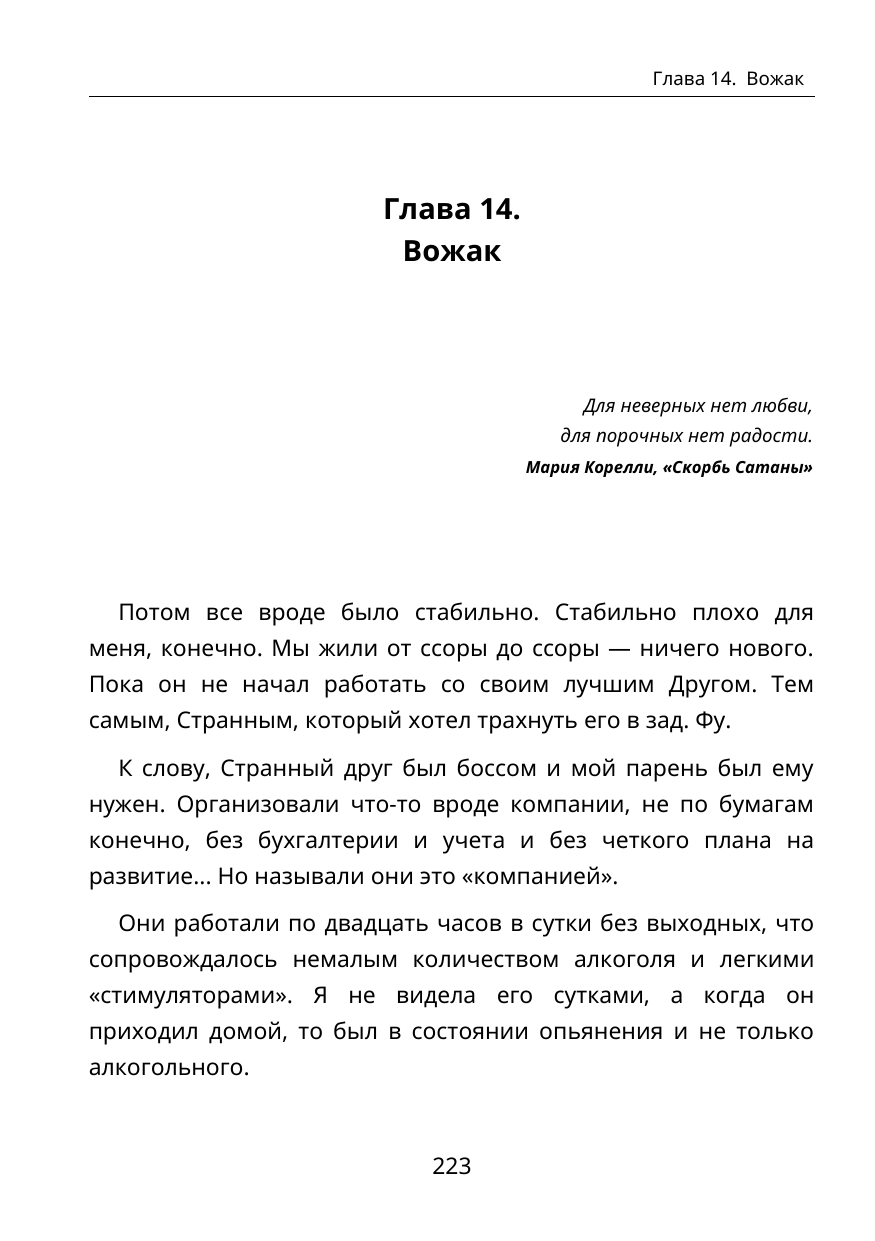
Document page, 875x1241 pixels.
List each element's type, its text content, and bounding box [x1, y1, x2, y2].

text Мария Корелли, «Скорбь Сатаны» [148, 448, 815, 478]
subtitle Глава 14. Вожак [88, 185, 815, 270]
text для порочных нет радости. [236, 418, 815, 448]
text Они работали по двадцать часов в сутки без выходных, что сопровождалось немалым количеством алкоголя и легкими «стимуляторами». Я не видела его сутками, а когда он приходил домой, то был в состоянии опьянения и не только алкогольного. [88, 907, 815, 1082]
text К слову, Странный друг был боссом и мой парень был ему нужен. Организовали что-то вроде компании, не по бумагам конечно, без бухгалтерии и учета и без четкого плана на развитие... Но называли они это «компанией». [88, 752, 815, 891]
text Потом все вроде было стабильно. Стабильно плохо для меня, конечно. Мы жили от ссоры до ссоры — ничего нового. Пока он не начал работать со своим лучшим Другом. Тем самым, Странным, который хотел трахнуть его в зад. Фу. [88, 596, 815, 735]
text Для неверных нет любви, [236, 388, 815, 418]
